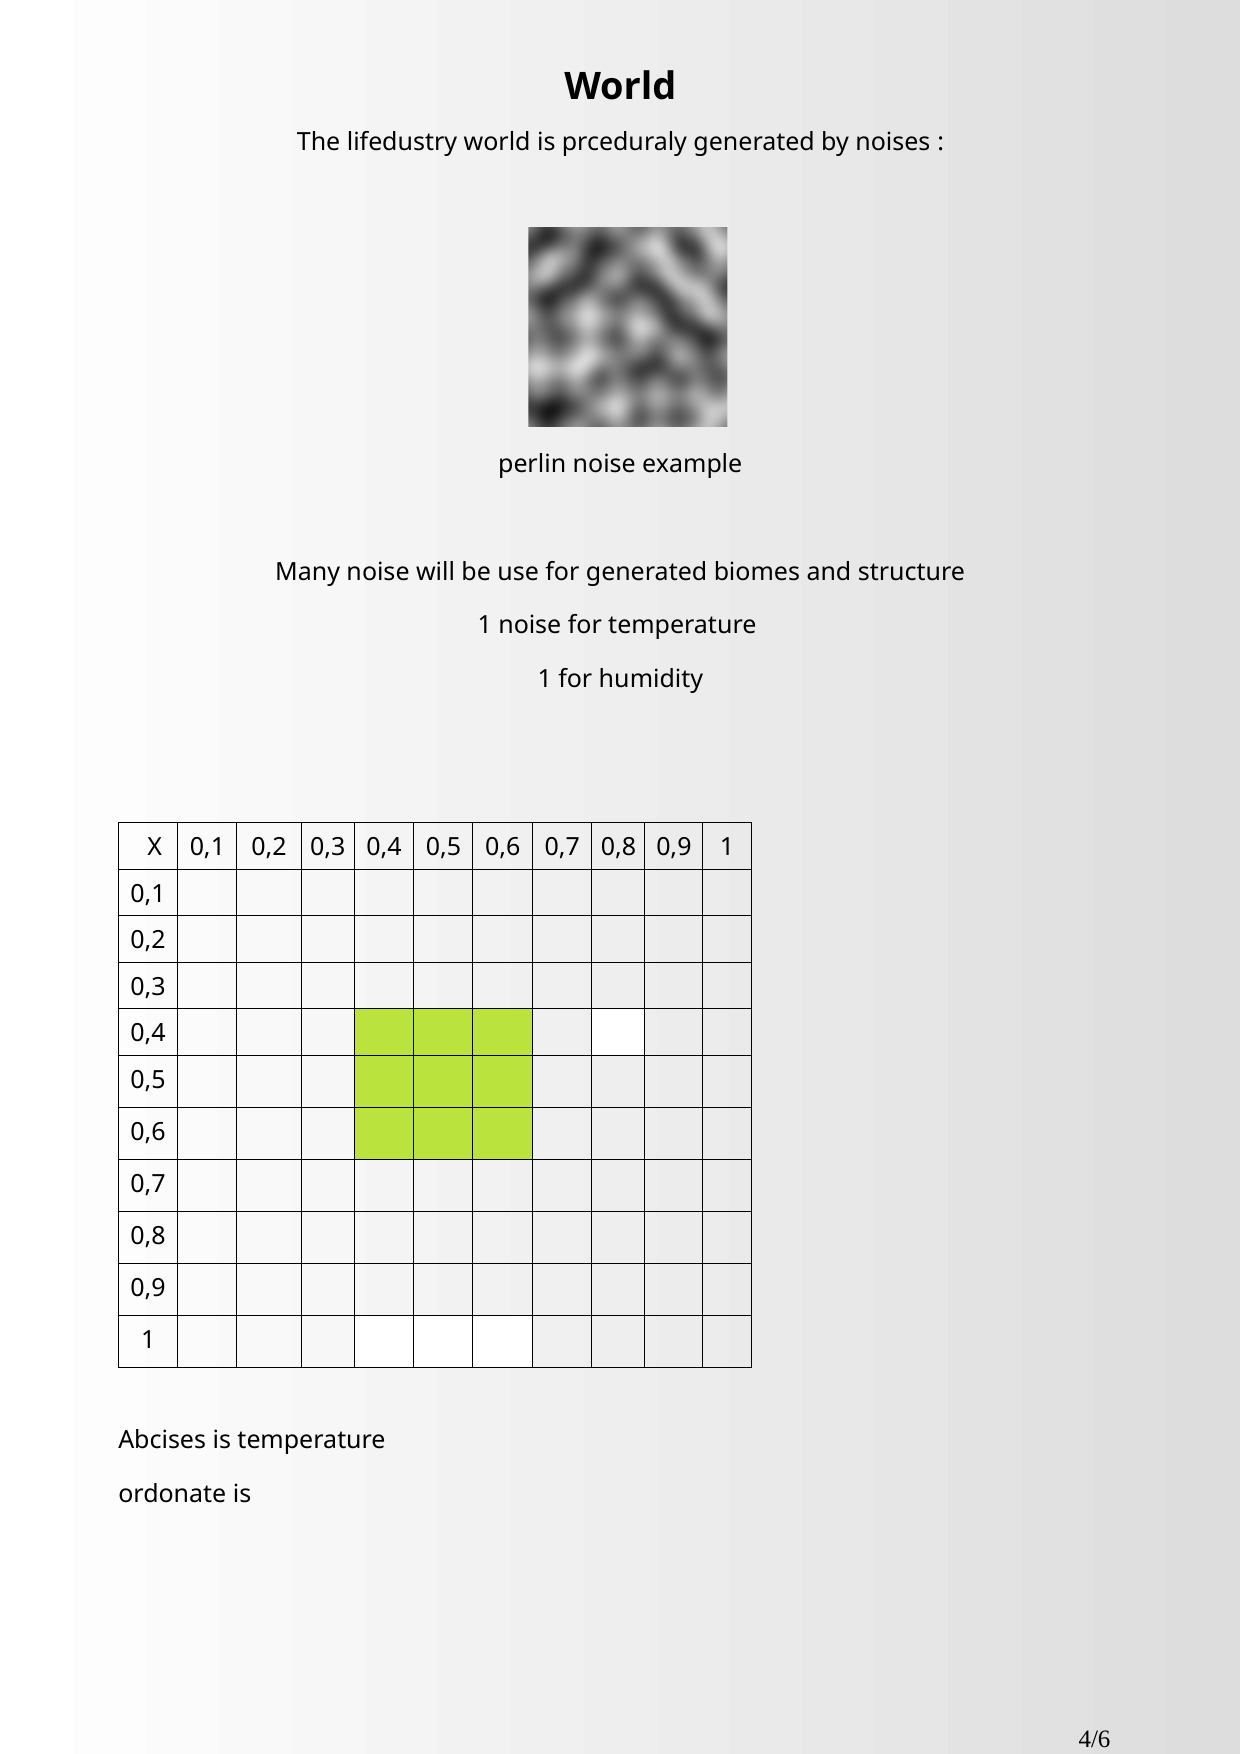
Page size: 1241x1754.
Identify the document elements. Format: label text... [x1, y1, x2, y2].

table_cell [414, 1009, 472, 1055]
text The lifedustry world is prceduraly generated by noises : [118, 123, 1122, 157]
table_cell [414, 916, 472, 962]
table_cell [473, 1108, 532, 1159]
table_cell [302, 916, 354, 962]
text perlin noise example [118, 446, 1122, 480]
table_cell [237, 1212, 301, 1263]
text 1 noise for temperature [118, 607, 1122, 641]
table_cell [645, 870, 702, 915]
table_cell [355, 916, 413, 962]
table_cell [645, 1056, 702, 1107]
table_cell 0,7 [119, 1160, 177, 1211]
table_cell [302, 1160, 354, 1211]
table_cell [237, 1009, 301, 1055]
table_cell [355, 963, 413, 1008]
table_cell [592, 1056, 644, 1107]
table_cell [703, 963, 751, 1008]
table_cell [703, 1264, 751, 1315]
table_cell [237, 1108, 301, 1159]
table_cell [355, 1212, 413, 1263]
table_cell [533, 1108, 591, 1159]
text Many noise will be use for generated biomes and structure [118, 553, 1122, 587]
table_header 0,2 [237, 823, 301, 868]
table_cell [178, 1108, 236, 1159]
table_cell [533, 916, 591, 962]
table_cell [178, 870, 236, 915]
picture [528, 227, 728, 427]
table_cell [178, 1264, 236, 1315]
table_cell [533, 1056, 591, 1107]
table_cell [302, 870, 354, 915]
table_cell [592, 1108, 644, 1159]
table_header 0,6 [473, 823, 532, 868]
table_cell [178, 1160, 236, 1211]
table_cell [178, 916, 236, 962]
table_header X [119, 823, 177, 868]
table_cell [703, 870, 751, 915]
table_cell [533, 1264, 591, 1315]
table_cell [703, 1212, 751, 1263]
table_cell [533, 870, 591, 915]
table_cell [178, 963, 236, 1008]
table_cell [355, 1108, 413, 1159]
table_cell [355, 870, 413, 915]
table_cell [302, 963, 354, 1008]
table_cell [703, 1316, 751, 1367]
table_cell [237, 1160, 301, 1211]
table_cell [355, 1160, 413, 1211]
table_cell 0,2 [119, 916, 177, 962]
table_cell [645, 1316, 702, 1367]
table_cell [703, 1009, 751, 1055]
table_cell [237, 1264, 301, 1315]
table_cell [414, 1316, 472, 1367]
table_cell [302, 1316, 354, 1367]
table_cell [645, 1264, 702, 1315]
table_cell [237, 1316, 301, 1367]
table_cell [533, 1316, 591, 1367]
table_cell [533, 963, 591, 1008]
table_cell [237, 916, 301, 962]
table_cell [414, 1264, 472, 1315]
table_cell 0,9 [119, 1264, 177, 1315]
table_cell [414, 870, 472, 915]
table_cell [355, 1264, 413, 1315]
table_cell [473, 916, 532, 962]
table_header 1 [703, 823, 751, 868]
table_cell [302, 1009, 354, 1055]
table_header 0,3 [302, 823, 354, 868]
table_cell [592, 1160, 644, 1211]
table_cell [414, 963, 472, 1008]
table_header 0,4 [355, 823, 413, 868]
table_cell 0,1 [119, 870, 177, 915]
table_cell 1 [119, 1316, 177, 1367]
table_cell 0,4 [119, 1009, 177, 1055]
table_cell [414, 1160, 472, 1211]
table_cell [703, 916, 751, 962]
table_cell [473, 1009, 532, 1055]
table_cell [533, 1009, 591, 1055]
table_cell [533, 1212, 591, 1263]
table_cell [703, 1160, 751, 1211]
table_cell [473, 1212, 532, 1263]
table_cell 0,8 [119, 1212, 177, 1263]
table_cell [302, 1108, 354, 1159]
table_cell [703, 1108, 751, 1159]
text 1 for humidity [118, 661, 1122, 695]
table_cell [592, 1264, 644, 1315]
table_cell [178, 1316, 236, 1367]
table_cell [592, 1212, 644, 1263]
table_cell [178, 1212, 236, 1263]
table_cell [237, 1056, 301, 1107]
table_cell [473, 1316, 532, 1367]
table_header 0,8 [592, 823, 644, 868]
text ordonate is [118, 1476, 1122, 1510]
table_header 0,1 [178, 823, 236, 868]
table_cell [473, 1160, 532, 1211]
table_cell [414, 1108, 472, 1159]
table_cell [592, 1316, 644, 1367]
table_cell 0,5 [119, 1056, 177, 1107]
table_cell [302, 1264, 354, 1315]
table_cell [645, 916, 702, 962]
table_cell [302, 1212, 354, 1263]
table_cell [592, 963, 644, 1008]
table_cell [414, 1212, 472, 1263]
table_cell [355, 1009, 413, 1055]
table_header 0,7 [533, 823, 591, 868]
table_header 0,9 [645, 823, 702, 868]
table_cell [473, 870, 532, 915]
table_cell [645, 1108, 702, 1159]
table_cell [645, 1160, 702, 1211]
table_cell [237, 870, 301, 915]
table_cell [355, 1056, 413, 1107]
table_cell [178, 1056, 236, 1107]
table_cell 0,6 [119, 1108, 177, 1159]
table_header 0,5 [414, 823, 472, 868]
table_cell [592, 870, 644, 915]
table_cell [473, 963, 532, 1008]
subtitle World [118, 59, 1122, 111]
table_cell [178, 1009, 236, 1055]
table_cell [592, 916, 644, 962]
table_cell [473, 1264, 532, 1315]
table_cell [703, 1056, 751, 1107]
table_cell [237, 963, 301, 1008]
table_cell [645, 1212, 702, 1263]
table_cell [473, 1056, 532, 1107]
table_cell [533, 1160, 591, 1211]
table_cell [355, 1316, 413, 1367]
table_cell 0,3 [119, 963, 177, 1008]
text Abcises is temperature [118, 1422, 1122, 1456]
table_cell [645, 1009, 702, 1055]
table_cell [414, 1056, 472, 1107]
table_cell [592, 1009, 644, 1055]
table_cell [645, 963, 702, 1008]
table_cell [302, 1056, 354, 1107]
